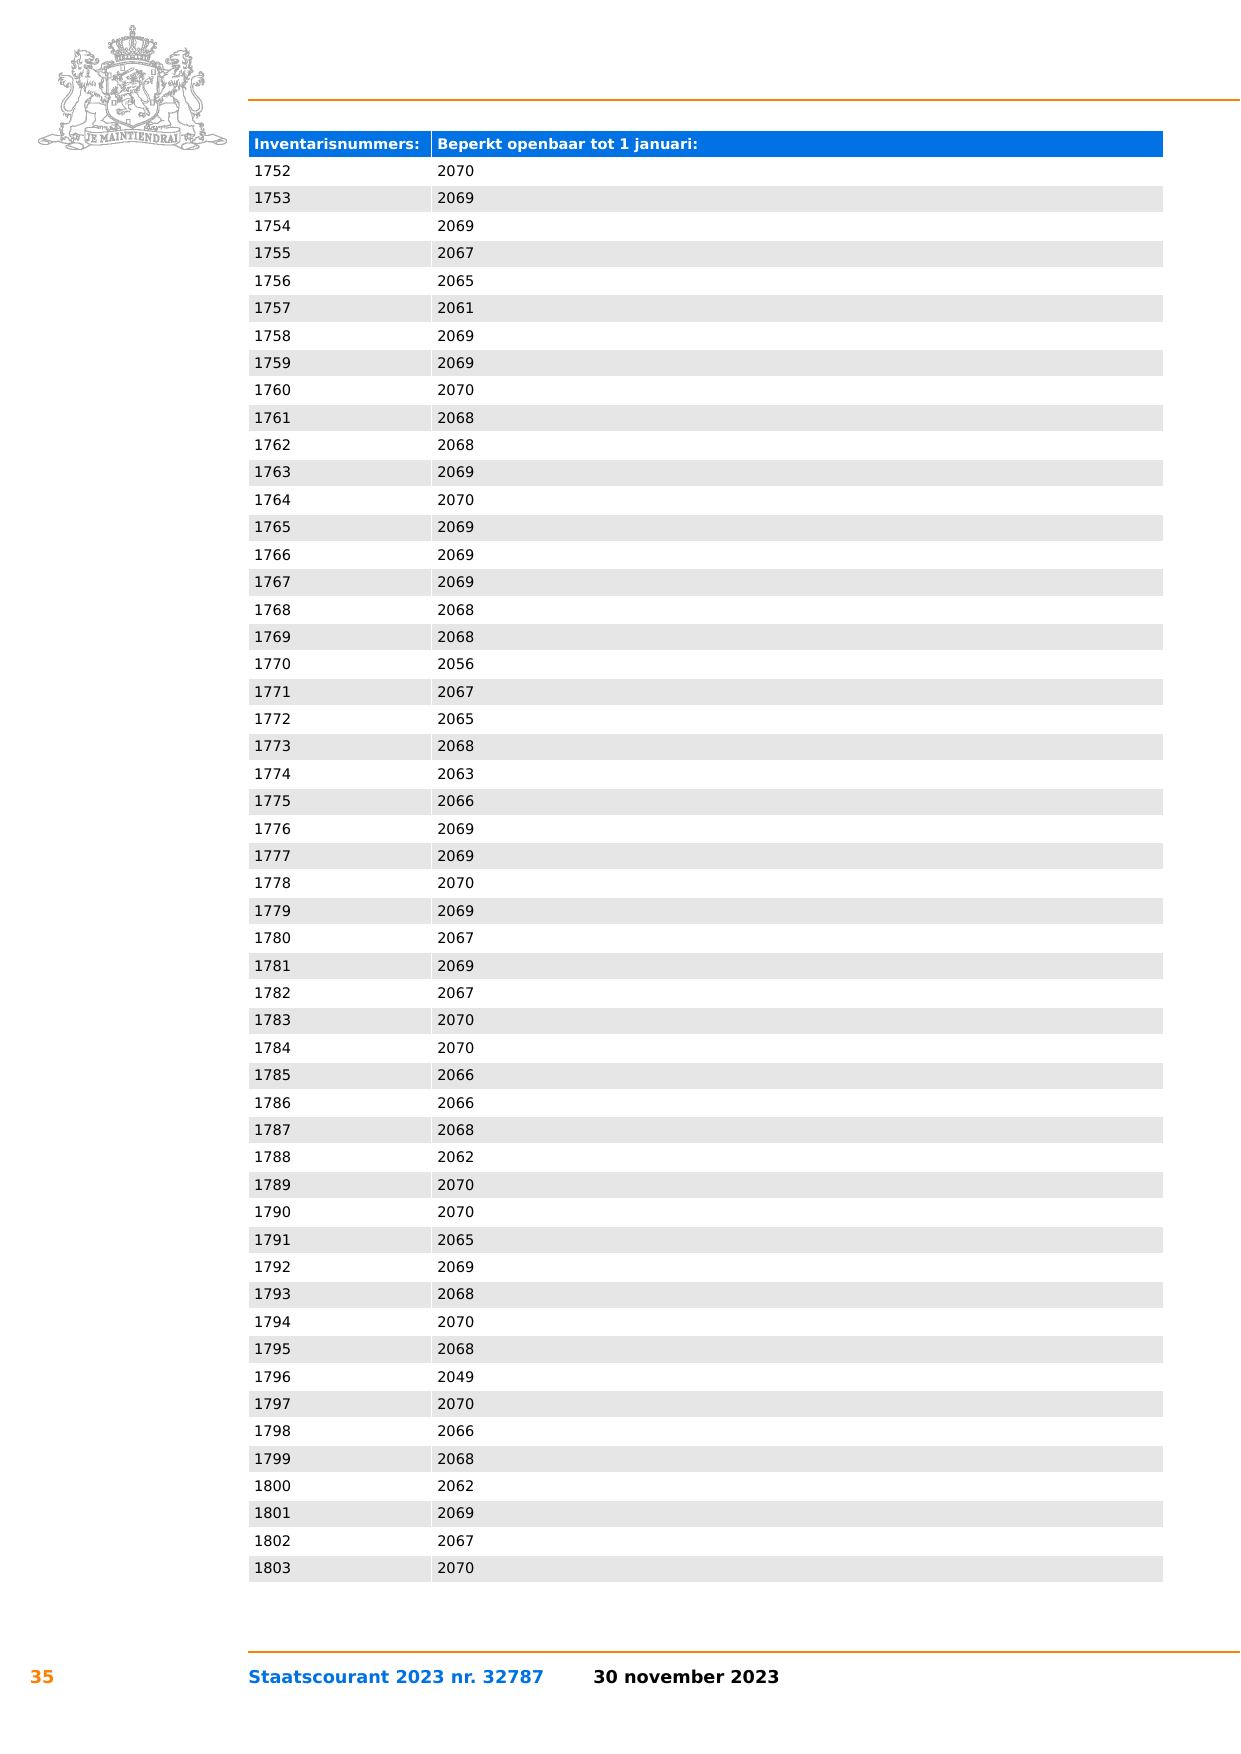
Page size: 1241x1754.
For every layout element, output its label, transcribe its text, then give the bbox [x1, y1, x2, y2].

table_cell 2070 [432, 1556, 1163, 1582]
table_cell 1796 [249, 1364, 431, 1390]
table_cell 1777 [249, 843, 431, 869]
table_cell 2069 [432, 898, 1163, 924]
table_cell 1789 [249, 1172, 431, 1198]
table_cell 1803 [249, 1556, 431, 1582]
table_cell 2067 [432, 241, 1163, 267]
table_cell 1773 [249, 734, 431, 760]
table_cell 2069 [432, 213, 1163, 239]
table_cell 1788 [249, 1145, 431, 1171]
table_cell 1767 [249, 569, 431, 596]
table_cell 1781 [249, 953, 431, 979]
table_cell 1776 [249, 816, 431, 842]
table_cell 2066 [432, 1090, 1163, 1116]
table_cell 2065 [432, 1227, 1163, 1253]
table_cell 2070 [432, 1035, 1163, 1061]
table_cell 2070 [432, 1172, 1163, 1198]
table_cell 1772 [249, 706, 431, 733]
table_cell 2067 [432, 679, 1163, 705]
table_cell 2069 [432, 515, 1163, 541]
table_cell 1786 [249, 1090, 431, 1116]
table_cell 1770 [249, 651, 431, 678]
table_cell 2070 [432, 871, 1163, 897]
table_cell 1768 [249, 597, 431, 623]
table_cell 1752 [249, 158, 431, 185]
table_cell 2070 [432, 1309, 1163, 1335]
table_cell 2069 [432, 350, 1163, 376]
table_cell 1763 [249, 460, 431, 486]
table_cell 2065 [432, 706, 1163, 733]
table_cell 1785 [249, 1063, 431, 1089]
table_cell 1793 [249, 1282, 431, 1308]
table_cell 1795 [249, 1336, 431, 1363]
table_cell 2070 [432, 158, 1163, 185]
table_cell 1771 [249, 679, 431, 705]
table_cell 1784 [249, 1035, 431, 1061]
table_cell 1761 [249, 405, 431, 431]
table_cell 1756 [249, 268, 431, 294]
table_cell 1798 [249, 1419, 431, 1445]
table_cell 1790 [249, 1199, 431, 1226]
table_cell 1766 [249, 542, 431, 568]
table_cell 1757 [249, 295, 431, 322]
table_cell 2069 [432, 186, 1163, 212]
table_cell 1779 [249, 898, 431, 924]
table_cell 2068 [432, 624, 1163, 650]
table_cell 2062 [432, 1473, 1163, 1500]
table_cell 1782 [249, 980, 431, 1007]
table_cell 1787 [249, 1117, 431, 1143]
table_cell 2068 [432, 597, 1163, 623]
table_cell 2067 [432, 925, 1163, 952]
table_cell 1775 [249, 789, 431, 815]
table_cell 1764 [249, 487, 431, 513]
table_header Beperkt openbaar tot 1 januari: [432, 131, 1163, 157]
table_cell 2049 [432, 1364, 1163, 1390]
table_cell 1800 [249, 1473, 431, 1500]
table_cell 1780 [249, 925, 431, 952]
table_cell 2066 [432, 1419, 1163, 1445]
table_cell 2070 [432, 1199, 1163, 1226]
table_cell 1778 [249, 871, 431, 897]
table_cell 2063 [432, 761, 1163, 787]
table_cell 2068 [432, 1282, 1163, 1308]
table_cell 2068 [432, 1336, 1163, 1363]
table_cell 1758 [249, 323, 431, 349]
table_cell 1783 [249, 1008, 431, 1034]
table_cell 2069 [432, 542, 1163, 568]
table_cell 1794 [249, 1309, 431, 1335]
table_cell 1774 [249, 761, 431, 787]
table_header Inventarisnummers: [249, 131, 431, 157]
table_cell 1797 [249, 1391, 431, 1417]
table_cell 2069 [432, 1501, 1163, 1527]
table_cell 2065 [432, 268, 1163, 294]
table_cell 2070 [432, 487, 1163, 513]
table_cell 1762 [249, 432, 431, 459]
table_cell 2068 [432, 432, 1163, 459]
table_cell 2068 [432, 405, 1163, 431]
table_cell 2067 [432, 980, 1163, 1007]
table_cell 2069 [432, 816, 1163, 842]
table_cell 1765 [249, 515, 431, 541]
table_cell 1755 [249, 241, 431, 267]
table_cell 2062 [432, 1145, 1163, 1171]
table_cell 2068 [432, 1117, 1163, 1143]
table_cell 1760 [249, 378, 431, 404]
table_cell 2070 [432, 1391, 1163, 1417]
table_cell 2068 [432, 734, 1163, 760]
table_cell 2061 [432, 295, 1163, 322]
table_cell 2069 [432, 843, 1163, 869]
table_cell 1799 [249, 1446, 431, 1472]
table_cell 2069 [432, 569, 1163, 596]
table_cell 1753 [249, 186, 431, 212]
table_cell 1791 [249, 1227, 431, 1253]
table_cell 2069 [432, 1254, 1163, 1281]
table_cell 2067 [432, 1528, 1163, 1554]
table_cell 1754 [249, 213, 431, 239]
table_cell 2056 [432, 651, 1163, 678]
table_cell 2068 [432, 1446, 1163, 1472]
table_cell 2070 [432, 1008, 1163, 1034]
table_cell 1792 [249, 1254, 431, 1281]
table_cell 2066 [432, 789, 1163, 815]
table_cell 1802 [249, 1528, 431, 1554]
table_cell 1759 [249, 350, 431, 376]
table_cell 2069 [432, 953, 1163, 979]
table_cell 2069 [432, 323, 1163, 349]
table_cell 1769 [249, 624, 431, 650]
table_cell 2066 [432, 1063, 1163, 1089]
table_cell 2069 [432, 460, 1163, 486]
picture [38, 25, 227, 150]
table_cell 1801 [249, 1501, 431, 1527]
table_cell 2070 [432, 378, 1163, 404]
